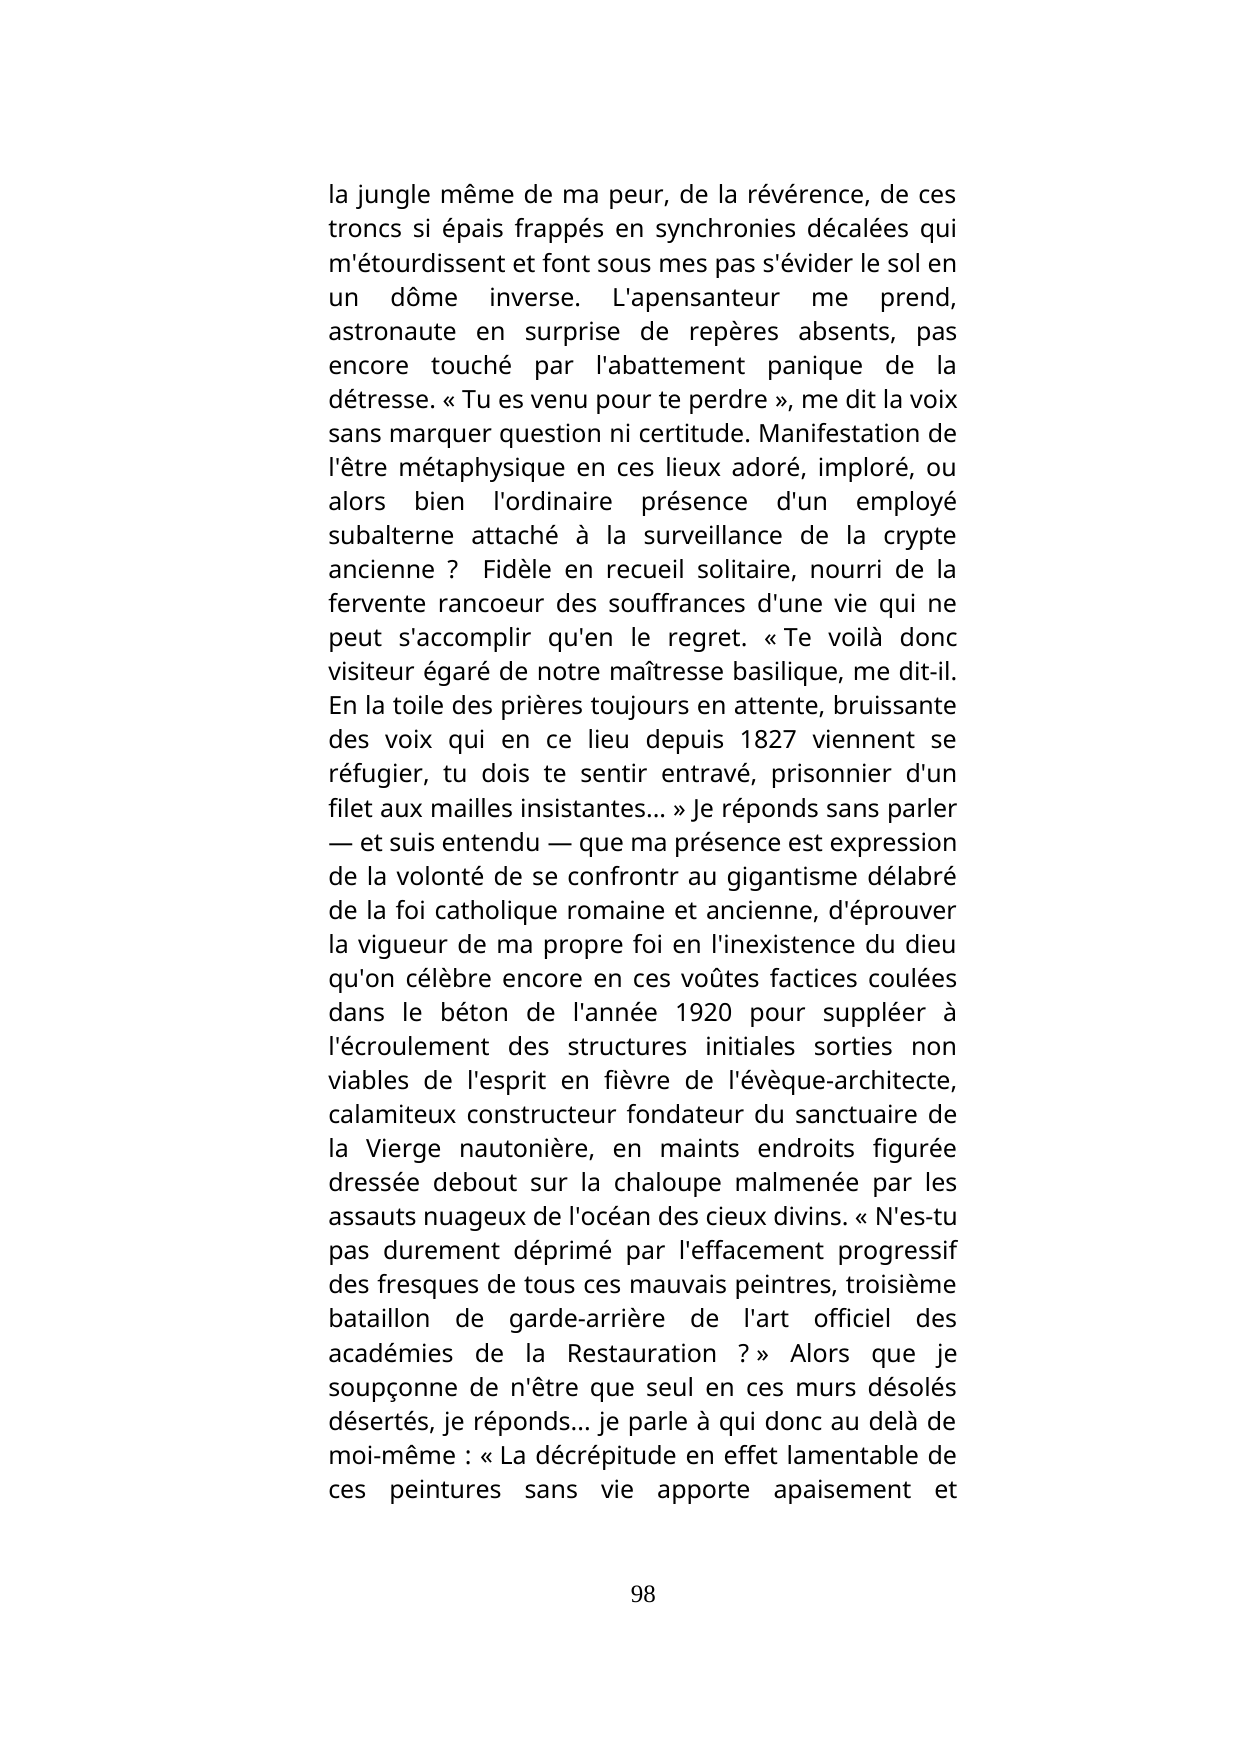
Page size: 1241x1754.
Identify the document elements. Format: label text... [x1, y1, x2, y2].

text la jungle même de ma peur, de la révérence, de ces troncs si épais frappés en synchronies décalées qui m'étourdissent et font sous mes pas s'évider le sol en un dôme inverse. L'apensanteur me prend, astronaute en surprise de repères absents, pas encore touché par l'abattement panique de la détresse. « Tu es venu pour te perdre », me dit la voix sans marquer question ni certitude. Manifestation de l'être métaphysique en ces lieux adoré, imploré, ou alors bien l'ordinaire présence d'un employé subalterne attaché à la surveillance de la crypte ancienne ? Fidèle en recueil solitaire, nourri de la fervente rancoeur des souffrances d'une vie qui ne peut s'accomplir qu'en le regret. « Te voilà donc visiteur égaré de notre maîtresse basilique, me dit-il. En la toile des prières toujours en attente, bruissante des voix qui en ce lieu depuis 1827 viennent se réfugier, tu dois te sentir entravé, prisonnier d'un filet aux mailles insistantes... » Je réponds sans parler — et suis entendu — que ma présence est expression de la volonté de se confrontr au gigantisme délabré de la foi catholique romaine et ancienne, d'éprouver la vigueur de ma propre foi en l'inexistence du dieu qu'on célèbre encore en ces voûtes factices coulées dans le béton de l'année 1920 pour suppléer à l'écroulement des structures initiales sorties non viables de l'esprit en fièvre de l'évèque-architecte, calamiteux constructeur fondateur du sanctuaire de la Vierge nautonière, en maints endroits figurée dressée debout sur la chaloupe malmenée par les assauts nuageux de l'océan des cieux divins. « N'es-tu pas durement déprimé par l'effacement progressif des fresques de tous ces mauvais peintres, troisième bataillon de garde-arrière de l'art officiel des académies de la Restauration ? » Alors que je soupçonne de n'être que seul en ces murs désolés désertés, je réponds... je parle à qui donc au delà de moi-même : « La décrépitude en effet lamentable de ces peintures sans vie apporte apaisement et [328, 177, 958, 1506]
